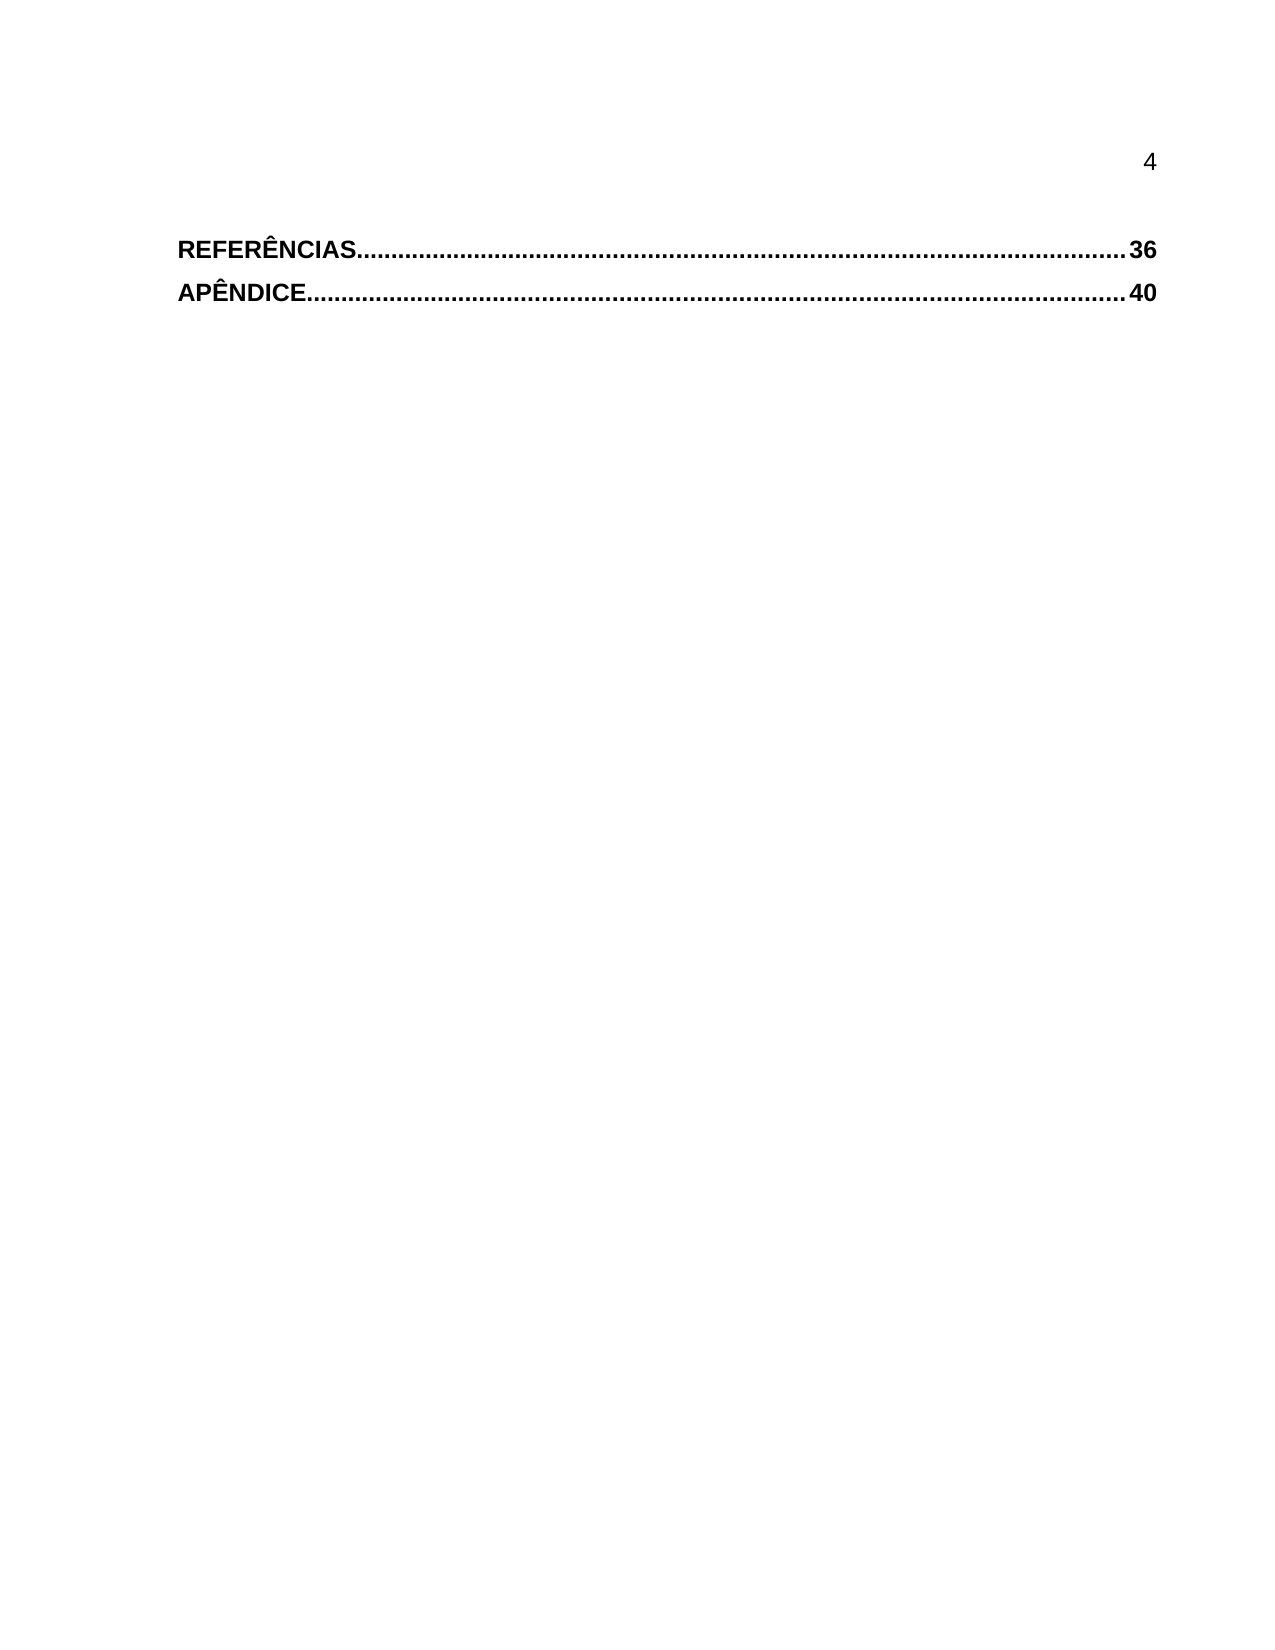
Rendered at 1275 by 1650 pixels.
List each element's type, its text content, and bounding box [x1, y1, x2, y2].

text REFERÊNCIAS 36 [177, 235, 1157, 263]
text APÊNDICE 40 [177, 278, 1157, 307]
